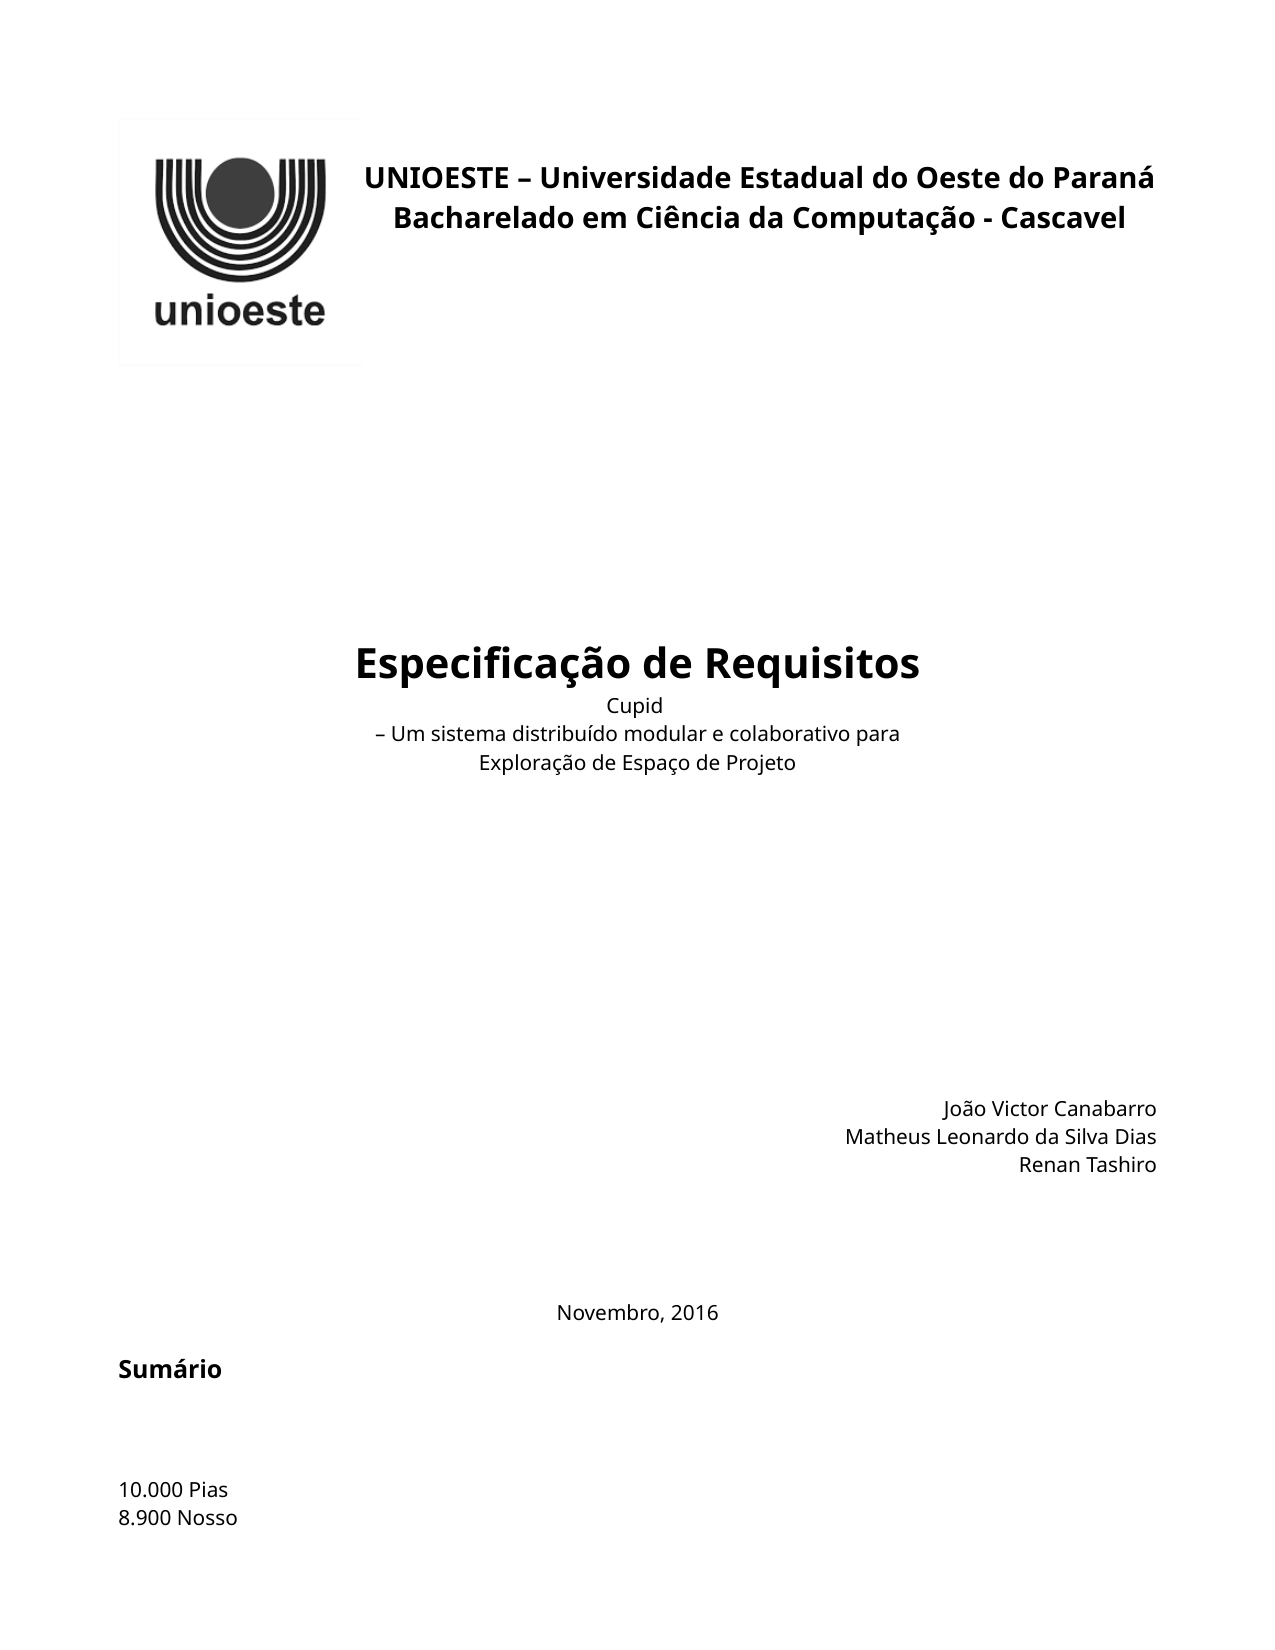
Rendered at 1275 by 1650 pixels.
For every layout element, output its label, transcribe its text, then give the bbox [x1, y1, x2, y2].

text UNIOESTE – Universidade Estadual do Oeste do Paraná [363, 158, 1157, 197]
text João Victor Canabarro [118, 1094, 1157, 1122]
text Renan Tashiro [118, 1151, 1157, 1179]
text Matheus Leonardo da Silva Dias [118, 1122, 1157, 1151]
text Exploração de Espaço de Projeto [118, 748, 1157, 776]
title Sumário [118, 1351, 1157, 1386]
text Cupid [118, 691, 1157, 719]
picture [118, 118, 363, 366]
text Novembro, 2016 [118, 1298, 1157, 1326]
text – Um sistema distribuído modular e colaborativo para [118, 719, 1157, 748]
text Bacharelado em Ciência da Computação - Cascavel [363, 197, 1157, 237]
text Especificação de Requisitos [118, 634, 1157, 691]
